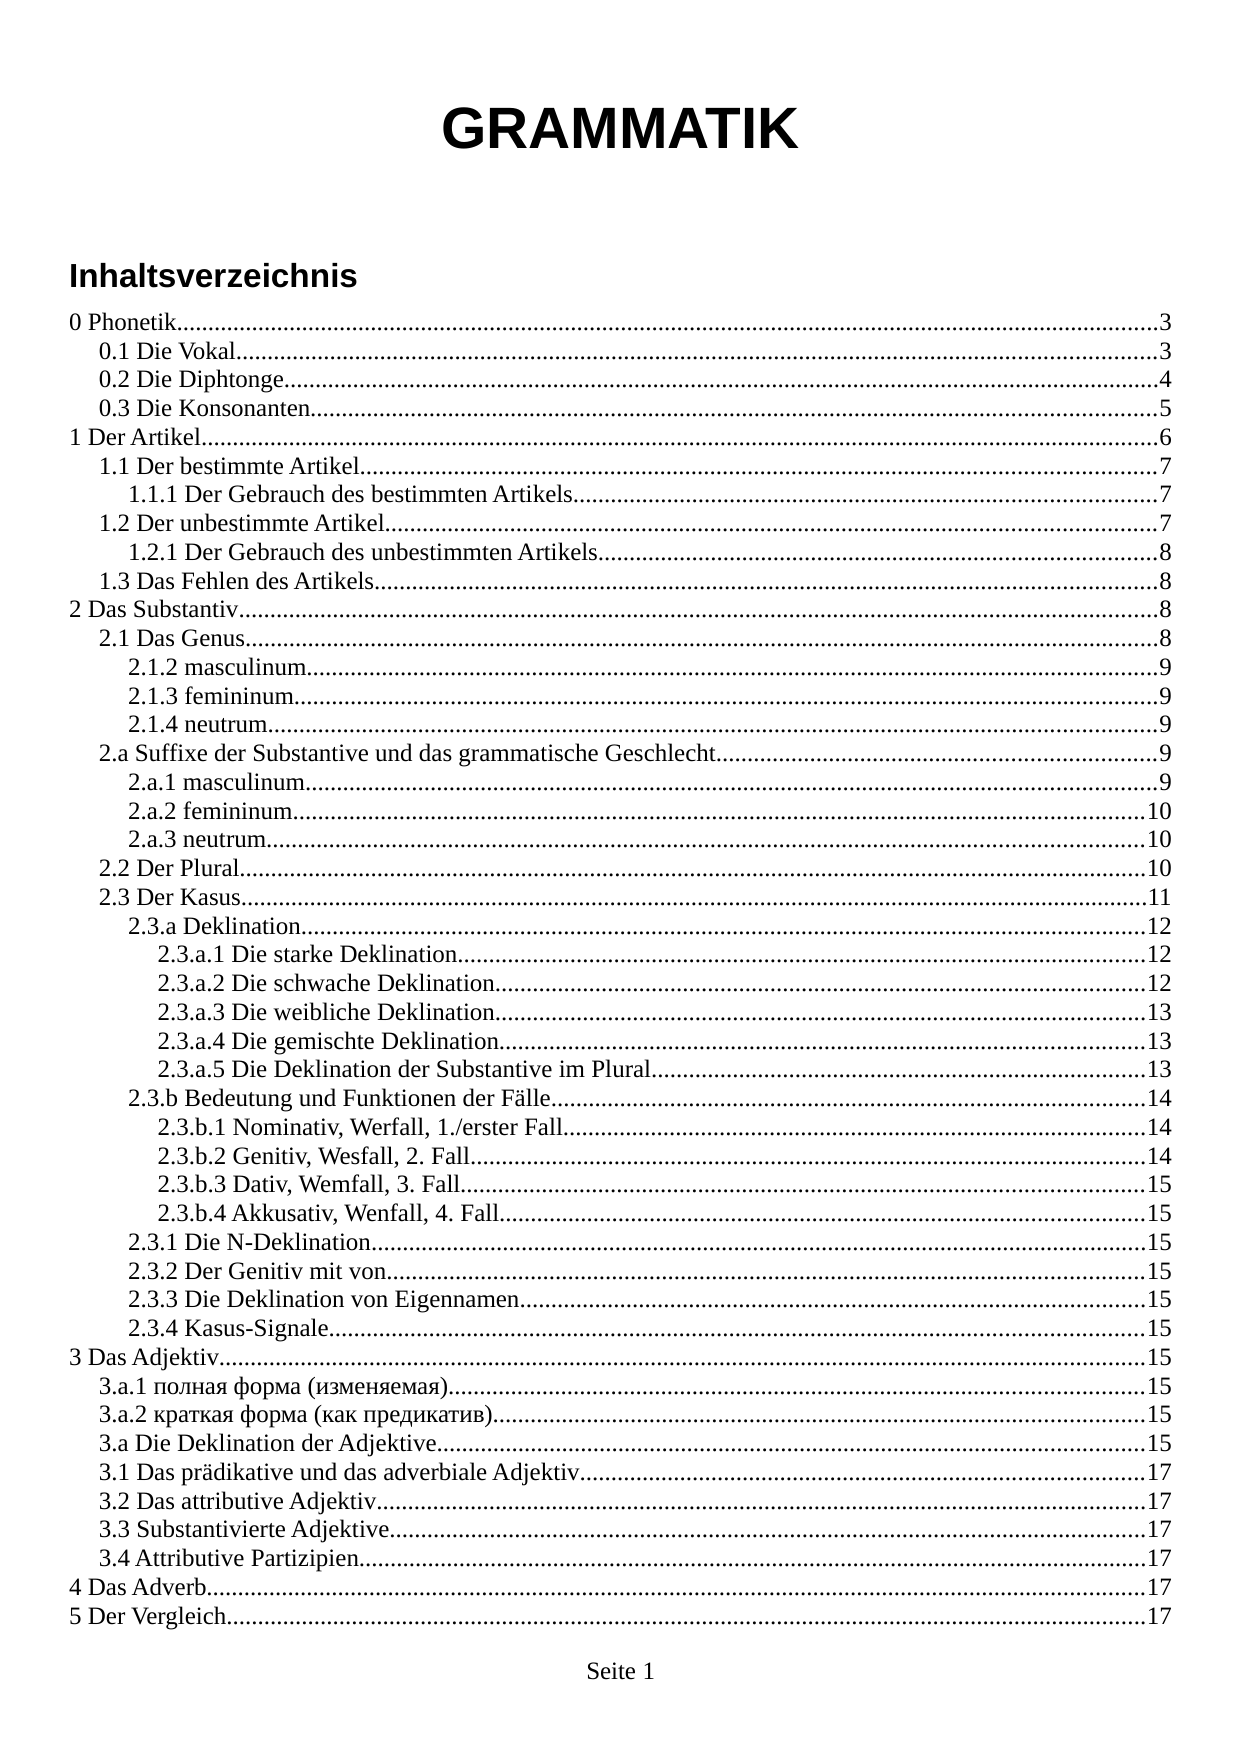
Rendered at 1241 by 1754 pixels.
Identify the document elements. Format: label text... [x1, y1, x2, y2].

text 2.a.3 neutrum 10 [128, 824, 1172, 853]
text 2.a.1 masculinum 9 [128, 767, 1172, 796]
text 1.1 Der bestimmte Artikel 7 [98, 451, 1172, 479]
text 3.a Die Deklination der Adjektive 15 [98, 1428, 1172, 1457]
text 2.3 Der Kasus 11 [98, 882, 1172, 911]
text 1.1.1 Der Gebrauch des bestimmten Artikels 7 [128, 479, 1172, 508]
text 0.2 Die Diphtonge 4 [98, 364, 1172, 393]
text 2.3.a Deklination 12 [128, 911, 1172, 939]
text 2.3.3 Die Deklination von Eigennamen 15 [128, 1284, 1172, 1313]
title GRAMMATIK [69, 94, 1172, 161]
text 2.a Suffixe der Substantive und das grammatische Geschlecht 9 [98, 738, 1172, 767]
text 3.3 Substantivierte Adjektive 17 [98, 1514, 1172, 1543]
text 3.a.2 краткая форма (как предикатив) 15 [98, 1399, 1172, 1428]
text 2.3.b.3 Dativ, Wemfall, 3. Fall 15 [157, 1169, 1172, 1198]
text 3.a.1 полная форма (изменяемая) 15 [98, 1371, 1172, 1399]
text 2.1.2 masculinum 9 [128, 652, 1172, 681]
text 4 Das Adverb 17 [69, 1572, 1172, 1601]
text 2.a.2 femininum 10 [128, 796, 1172, 824]
text 2.1.3 femininum 9 [128, 681, 1172, 709]
text 2.3.b.1 Nominativ, Werfall, 1./erster Fall 14 [157, 1112, 1172, 1141]
text 2.3.1 Die N-Deklination 15 [128, 1227, 1172, 1256]
text 1.2 Der unbestimmte Artikel 7 [98, 508, 1172, 537]
text 3 Das Adjektiv 15 [69, 1342, 1172, 1371]
text 1.2.1 Der Gebrauch des unbestimmten Artikels 8 [128, 537, 1172, 566]
text 2.3.a.3 Die weibliche Deklination 13 [157, 997, 1172, 1026]
text 5 Der Vergleich 17 [69, 1601, 1172, 1629]
text 0 Phonetik 3 [69, 307, 1172, 336]
text 1.3 Das Fehlen des Artikels 8 [98, 566, 1172, 594]
text 0.1 Die Vokal 3 [98, 336, 1172, 364]
subtitle Inhaltsverzeichnis [69, 256, 1172, 294]
text 2.3.a.5 Die Deklination der Substantive im Plural 13 [157, 1054, 1172, 1083]
text 0.3 Die Konsonanten 5 [98, 393, 1172, 422]
text 2.1.4 neutrum 9 [128, 709, 1172, 738]
text 3.1 Das prädikative und das adverbiale Adjektiv 17 [98, 1457, 1172, 1486]
text 2.3.b Bedeutung und Funktionen der Fälle 14 [128, 1083, 1172, 1112]
text 3.2 Das attributive Adjektiv 17 [98, 1486, 1172, 1514]
text 2.3.a.4 Die gemischte Deklination 13 [157, 1026, 1172, 1054]
text 2.3.a.1 Die starke Deklination 12 [157, 939, 1172, 968]
text 2.3.a.2 Die schwache Deklination 12 [157, 968, 1172, 997]
text 3.4 Attributive Partizipien 17 [98, 1543, 1172, 1572]
text 1 Der Artikel 6 [69, 422, 1172, 451]
text 2.3.2 Der Genitiv mit von 15 [128, 1256, 1172, 1284]
text 2.3.4 Kasus-Signale 15 [128, 1313, 1172, 1342]
text 2 Das Substantiv 8 [69, 594, 1172, 623]
text 2.3.b.4 Akkusativ, Wenfall, 4. Fall 15 [157, 1198, 1172, 1227]
text 2.2 Der Plural 10 [98, 853, 1172, 882]
text 2.1 Das Genus 8 [98, 623, 1172, 652]
text 2.3.b.2 Genitiv, Wesfall, 2. Fall 14 [157, 1141, 1172, 1169]
